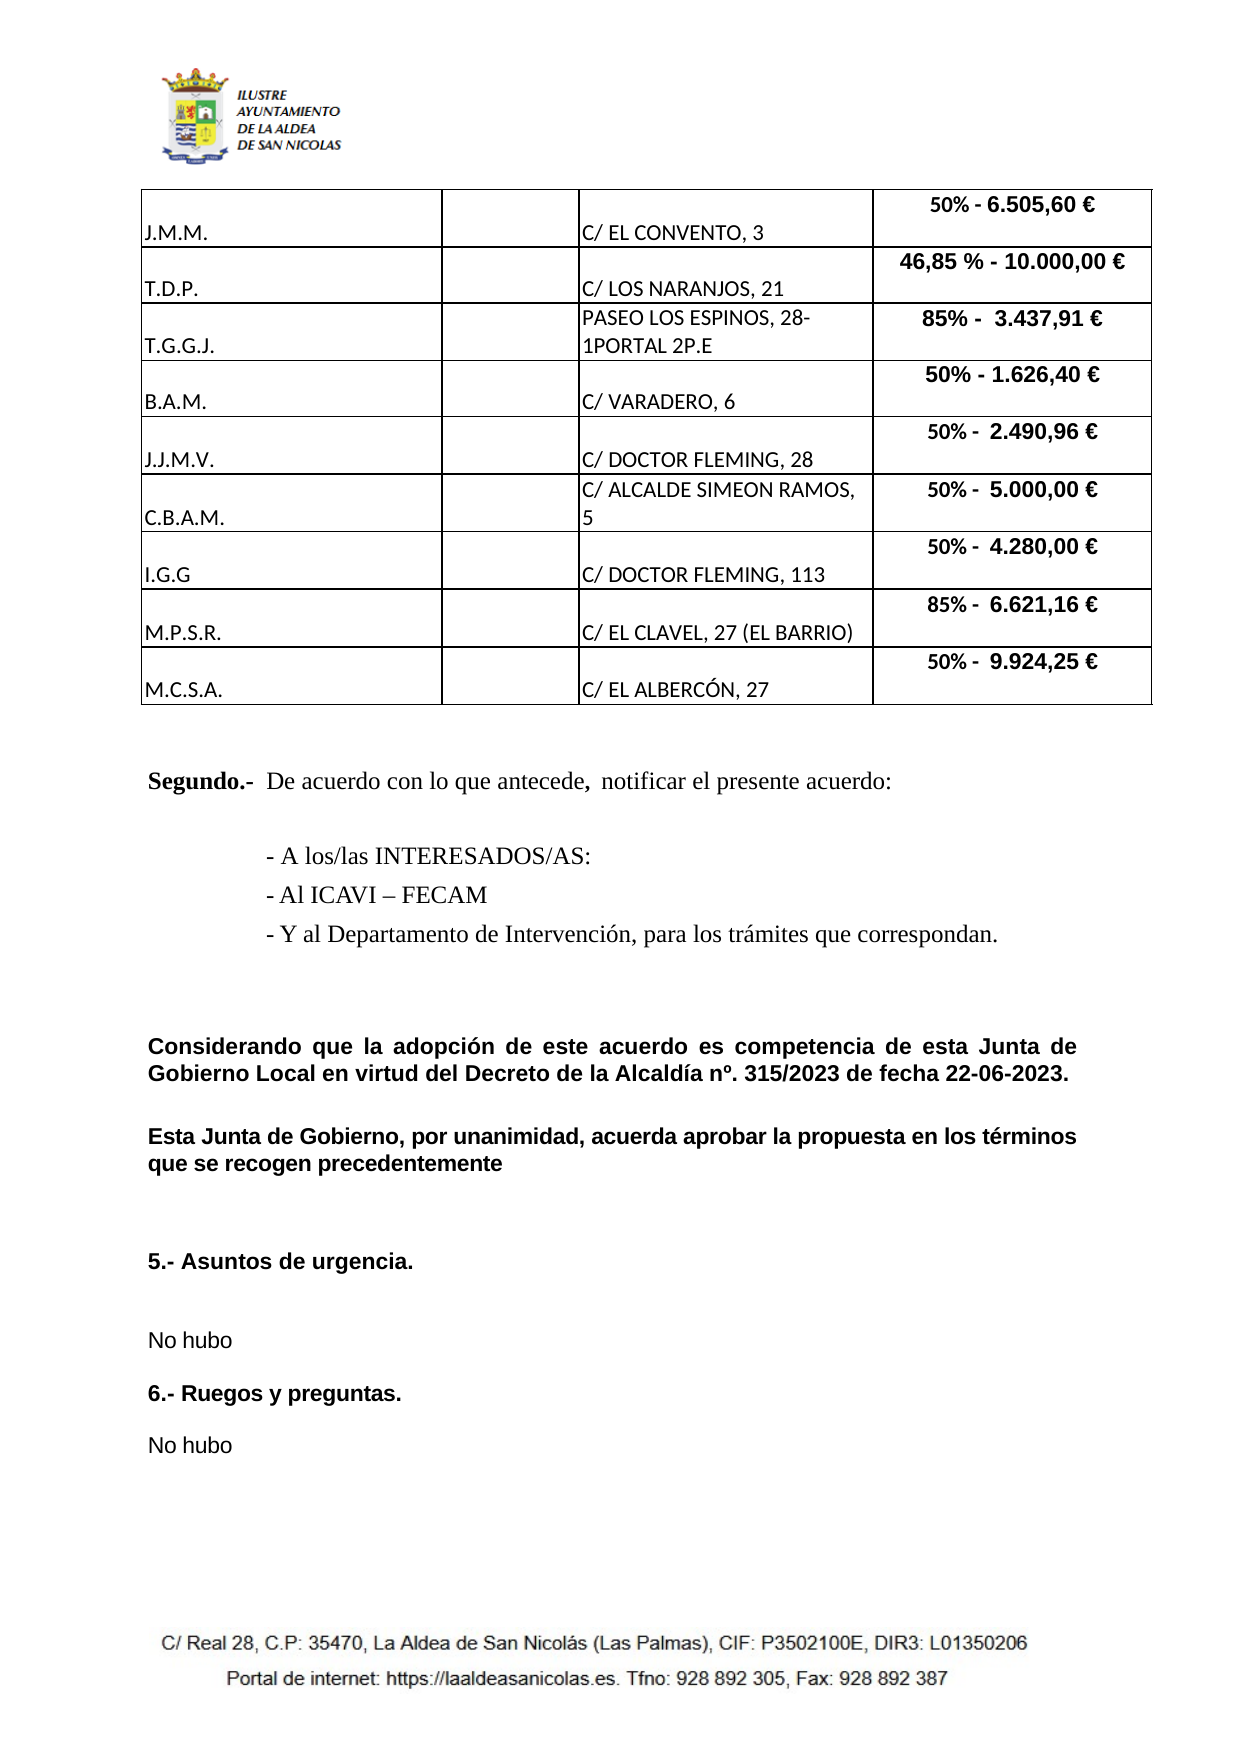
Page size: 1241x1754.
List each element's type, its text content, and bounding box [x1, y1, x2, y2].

table_cell [443, 648, 578, 703]
table_cell C/ EL CLAVEL, 27 (EL BARRIO) [580, 590, 872, 646]
text Esta Junta de Gobierno, por unanimidad, acuerda aprobar la propuesta en los términos que se recogen precedentemente [148, 1123, 1078, 1176]
table_cell M.C.S.A. [142, 648, 441, 703]
table_cell C/ EL CONVENTO, 3 [580, 190, 872, 246]
table_cell B.A.M. [142, 361, 441, 416]
table_cell T.G.G.J. [142, 304, 441, 359]
table_cell [443, 248, 578, 302]
table_cell C/ LOS NARANJOS, 21 [580, 248, 872, 302]
table_cell C/ DOCTOR FLEMING, 28 [580, 417, 872, 473]
table_cell C/ ALCALDE SIMEON RAMOS, 5 [580, 475, 872, 531]
table_cell 85% - 3.437,91 € [874, 304, 1151, 359]
table_cell M.P.S.R. [142, 590, 441, 646]
text 5.- Asuntos de urgencia. [148, 1248, 1093, 1274]
table_cell [443, 417, 578, 473]
table_cell [443, 532, 578, 588]
table_cell 46,85 % - 10.000,00 € [874, 248, 1151, 302]
text - Al ICAVI – FECAM [148, 880, 1093, 909]
table_cell 50% - 4.280,00 € [874, 532, 1151, 588]
picture [148, 60, 357, 172]
table_cell PASEO LOS ESPINOS, 28-1PORTAL 2P.E [580, 304, 872, 359]
table_cell [443, 190, 578, 246]
table_cell C.B.A.M. [142, 475, 441, 531]
table_cell [443, 590, 578, 646]
table_cell 85% - 6.621,16 € [874, 590, 1151, 646]
table_cell J.M.M. [142, 190, 441, 246]
table_cell 50% - 1.626,40 € [874, 361, 1151, 416]
table_cell [443, 361, 578, 416]
table_cell 50% - 9.924,25 € [874, 648, 1151, 703]
text Segundo.- De acuerdo con lo que antecede, notificar el presente acuerdo: [148, 766, 1093, 795]
table_cell 50% - 5.000,00 € [874, 475, 1151, 531]
table_cell J.J.M.V. [142, 417, 441, 473]
table_cell I.G.G [142, 532, 441, 588]
text 6.- Ruegos y preguntas. [148, 1379, 1093, 1406]
picture [149, 1627, 1034, 1694]
text No hubo [148, 1327, 1093, 1353]
table_cell C/ DOCTOR FLEMING, 113 [580, 532, 872, 588]
table_cell C/ EL ALBERCÓN, 27 [580, 648, 872, 703]
table_cell T.D.P. [142, 248, 441, 302]
text - A los/las INTERESADOS/AS: [148, 841, 1093, 870]
text No hubo [148, 1432, 1093, 1459]
table_cell [443, 475, 578, 531]
table_cell [443, 304, 578, 359]
text - Y al Departamento de Intervención, para los trámites que correspondan. [148, 919, 1093, 948]
table_cell 50% - 2.490,96 € [874, 417, 1151, 473]
table_cell 50% - 6.505,60 € [874, 190, 1151, 246]
table_cell C/ VARADERO, 6 [580, 361, 872, 416]
text Considerando que la adopción de este acuerdo es competencia de esta Junta de Gobierno Local en virtud del Decreto de la Alcaldía nº. 315/2023 de fecha 22-06-2023. [148, 1033, 1078, 1086]
